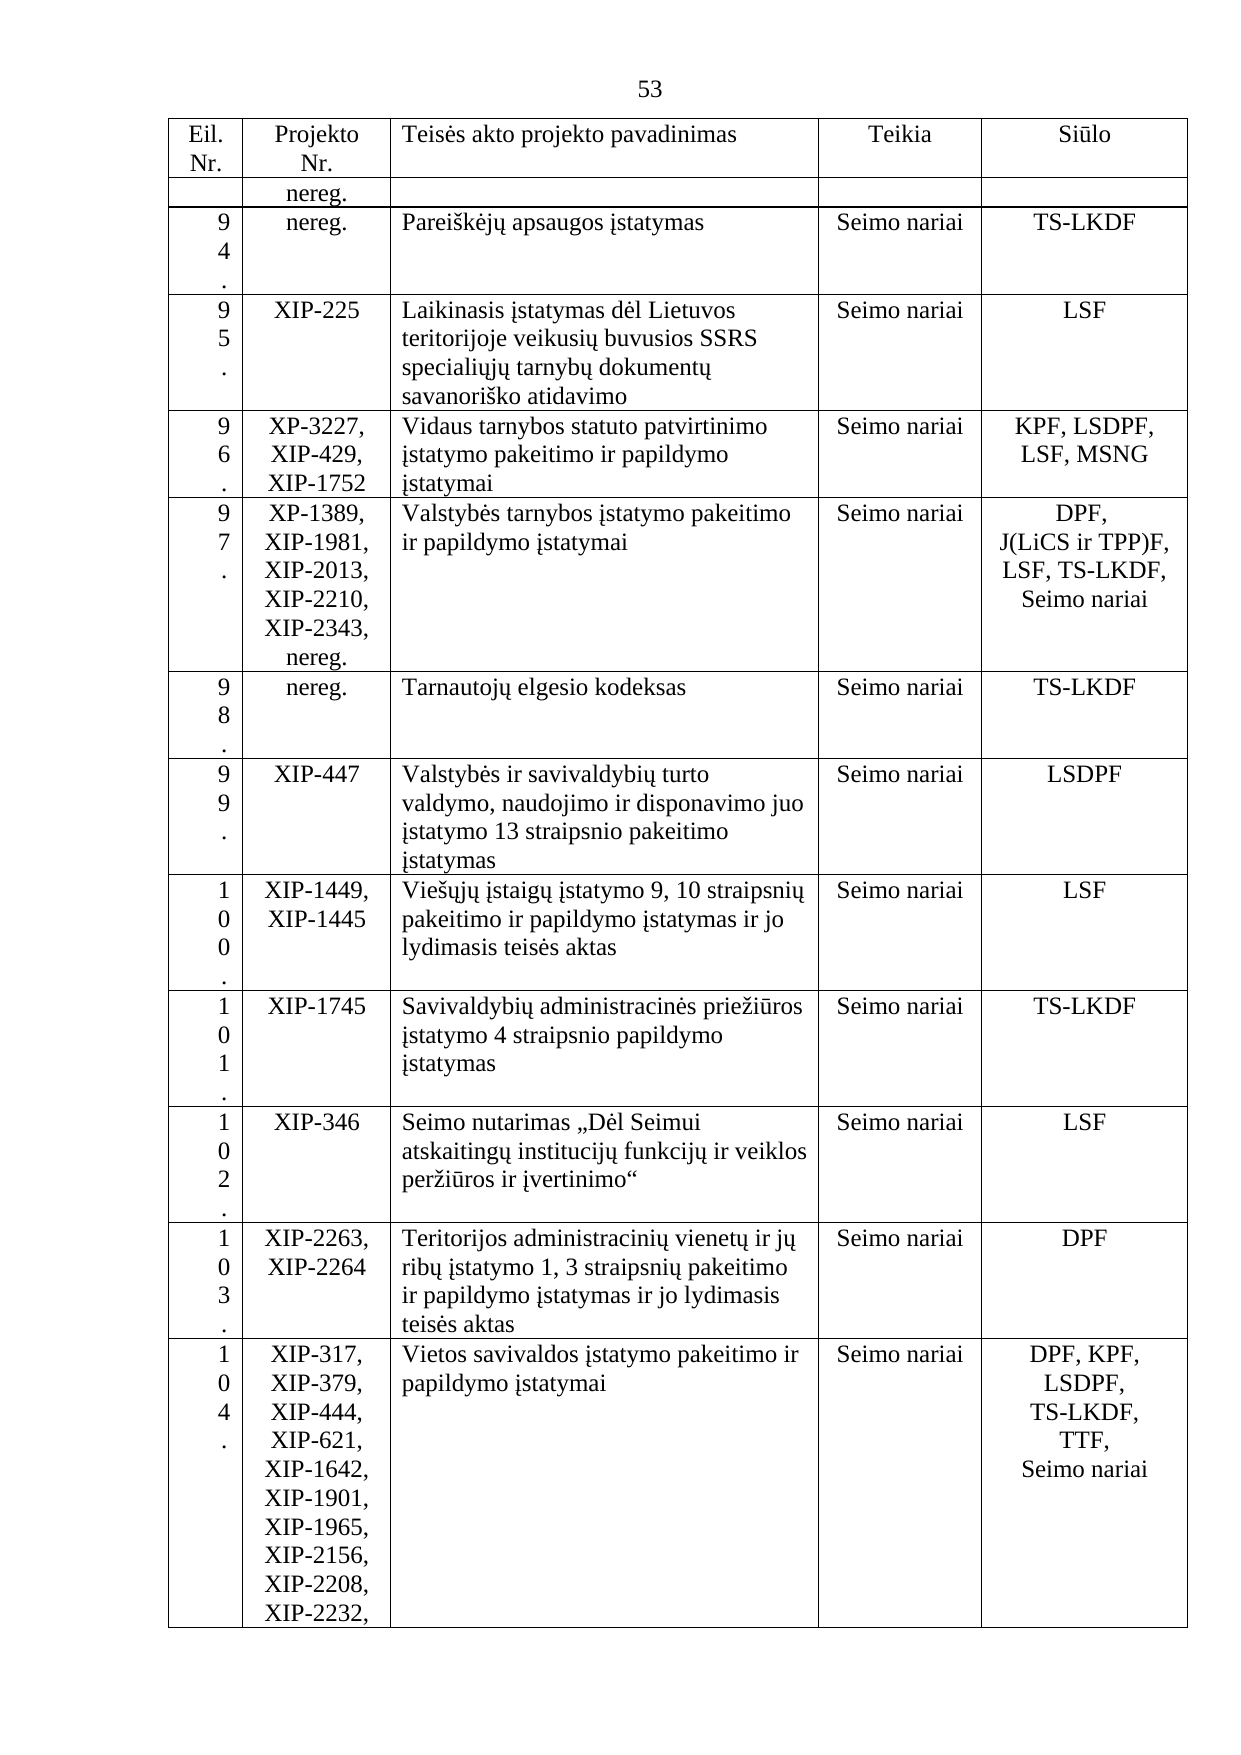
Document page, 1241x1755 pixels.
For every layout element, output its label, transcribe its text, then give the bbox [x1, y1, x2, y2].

table_cell Seimo nariai [819, 498, 981, 671]
table_cell Tarnautojų elgesio kodeksas [391, 672, 818, 758]
table_cell XIP-346 [243, 1107, 390, 1222]
table_cell [169, 759, 242, 874]
table_header Projekto Nr. [243, 119, 390, 177]
table_cell XIP-317, XIP-379, XIP-444, XIP-621, XIP-1642, XIP-1901, XIP-1965, XIP-2156, XIP-2208, XIP-2232, [243, 1339, 390, 1627]
table_cell Vietos savivaldos įstatymo pakeitimo ir papildymo įstatymai [391, 1339, 818, 1627]
table_cell XP-1389, XIP-1981, XIP-2013, XIP-2210, XIP-2343, nereg. [243, 498, 390, 671]
table_cell XIP-225 [243, 295, 390, 410]
table_header Eil. Nr. [169, 119, 242, 177]
table_cell Seimo nariai [819, 759, 981, 874]
table_cell Seimo nutarimas „Dėl Seimui atskaitingų institucijų funkcijų ir veiklos peržiūros ir įvertinimo“ [391, 1107, 818, 1222]
table_cell TS-LKDF [982, 208, 1187, 294]
table_cell [169, 208, 242, 294]
table_cell XIP-1449, XIP-1445 [243, 875, 390, 990]
table_cell [169, 411, 242, 497]
table_cell Seimo nariai [819, 208, 981, 294]
table_cell Vidaus tarnybos statuto patvirtinimo įstatymo pakeitimo ir papildymo įstatymai [391, 411, 818, 497]
table_cell Seimo nariai [819, 1223, 981, 1338]
table_cell Seimo nariai [819, 1107, 981, 1222]
table_cell XIP-447 [243, 759, 390, 874]
table_cell Valstybės tarnybos įstatymo pakeitimo ir papildymo įstatymai [391, 498, 818, 671]
table_cell Seimo nariai [819, 991, 981, 1106]
table_cell Seimo nariai [819, 295, 981, 410]
table_cell [169, 1107, 242, 1222]
table_cell XIP-2263, XIP-2264 [243, 1223, 390, 1338]
table_cell [169, 672, 242, 758]
table_cell Valstybės ir savivaldybių turto valdymo, naudojimo ir disponavimo juo įstatymo 13 straipsnio pakeitimo įstatymas [391, 759, 818, 874]
table_cell Viešųjų įstaigų įstatymo 9, 10 straipsnių pakeitimo ir papildymo įstatymas ir jo lydimasis teisės aktas [391, 875, 818, 990]
table_cell Seimo nariai [819, 1339, 981, 1627]
table_cell [169, 875, 242, 990]
table_cell [169, 991, 242, 1106]
table_cell [169, 178, 242, 206]
table_cell [982, 178, 1187, 206]
table_cell [169, 295, 242, 410]
table_cell nereg. [243, 178, 390, 206]
table_cell LSF [982, 295, 1187, 410]
table_cell [169, 498, 242, 671]
table_cell Pareiškėjų apsaugos įstatymas [391, 208, 818, 294]
table_cell Laikinasis įstatymas dėl Lietuvos teritorijoje veikusių buvusios SSRS specialiųjų tarnybų dokumentų savanoriško atidavimo [391, 295, 818, 410]
table_cell TS-LKDF [982, 672, 1187, 758]
table_cell [169, 1223, 242, 1338]
table_cell Teritorijos administracinių vienetų ir jų ribų įstatymo 1, 3 straipsnių pakeitimo ir papildymo įstatymas ir jo lydimasis teisės aktas [391, 1223, 818, 1338]
table_cell nereg. [243, 672, 390, 758]
table_cell LSF [982, 1107, 1187, 1222]
table_header Teikia [819, 119, 981, 177]
table_cell KPF, LSDPF, LSF, MSNG [982, 411, 1187, 497]
table_cell XP-3227, XIP-429, XIP-1752 [243, 411, 390, 497]
table_cell nereg. [243, 208, 390, 294]
table_cell Seimo nariai [819, 875, 981, 990]
table_cell Seimo nariai [819, 672, 981, 758]
table_header Teisės akto projekto pavadinimas [391, 119, 818, 177]
table_cell LSF [982, 875, 1187, 990]
table_cell [391, 178, 818, 206]
table_cell DPF, KPF, LSDPF, TS-LKDF, TTF, Seimo nariai [982, 1339, 1187, 1627]
table_header Siūlo [982, 119, 1187, 177]
table_cell TS-LKDF [982, 991, 1187, 1106]
table_cell Savivaldybių administracinės priežiūros įstatymo 4 straipsnio papildymo įstatymas [391, 991, 818, 1106]
table_cell Seimo nariai [819, 411, 981, 497]
table_cell DPF [982, 1223, 1187, 1338]
table_cell LSDPF [982, 759, 1187, 874]
table_cell DPF, J(LiCS ir TPP)F, LSF, TS-LKDF, Seimo nariai [982, 498, 1187, 671]
table_cell [169, 1339, 242, 1627]
table_cell XIP-1745 [243, 991, 390, 1106]
table_cell [819, 178, 981, 206]
